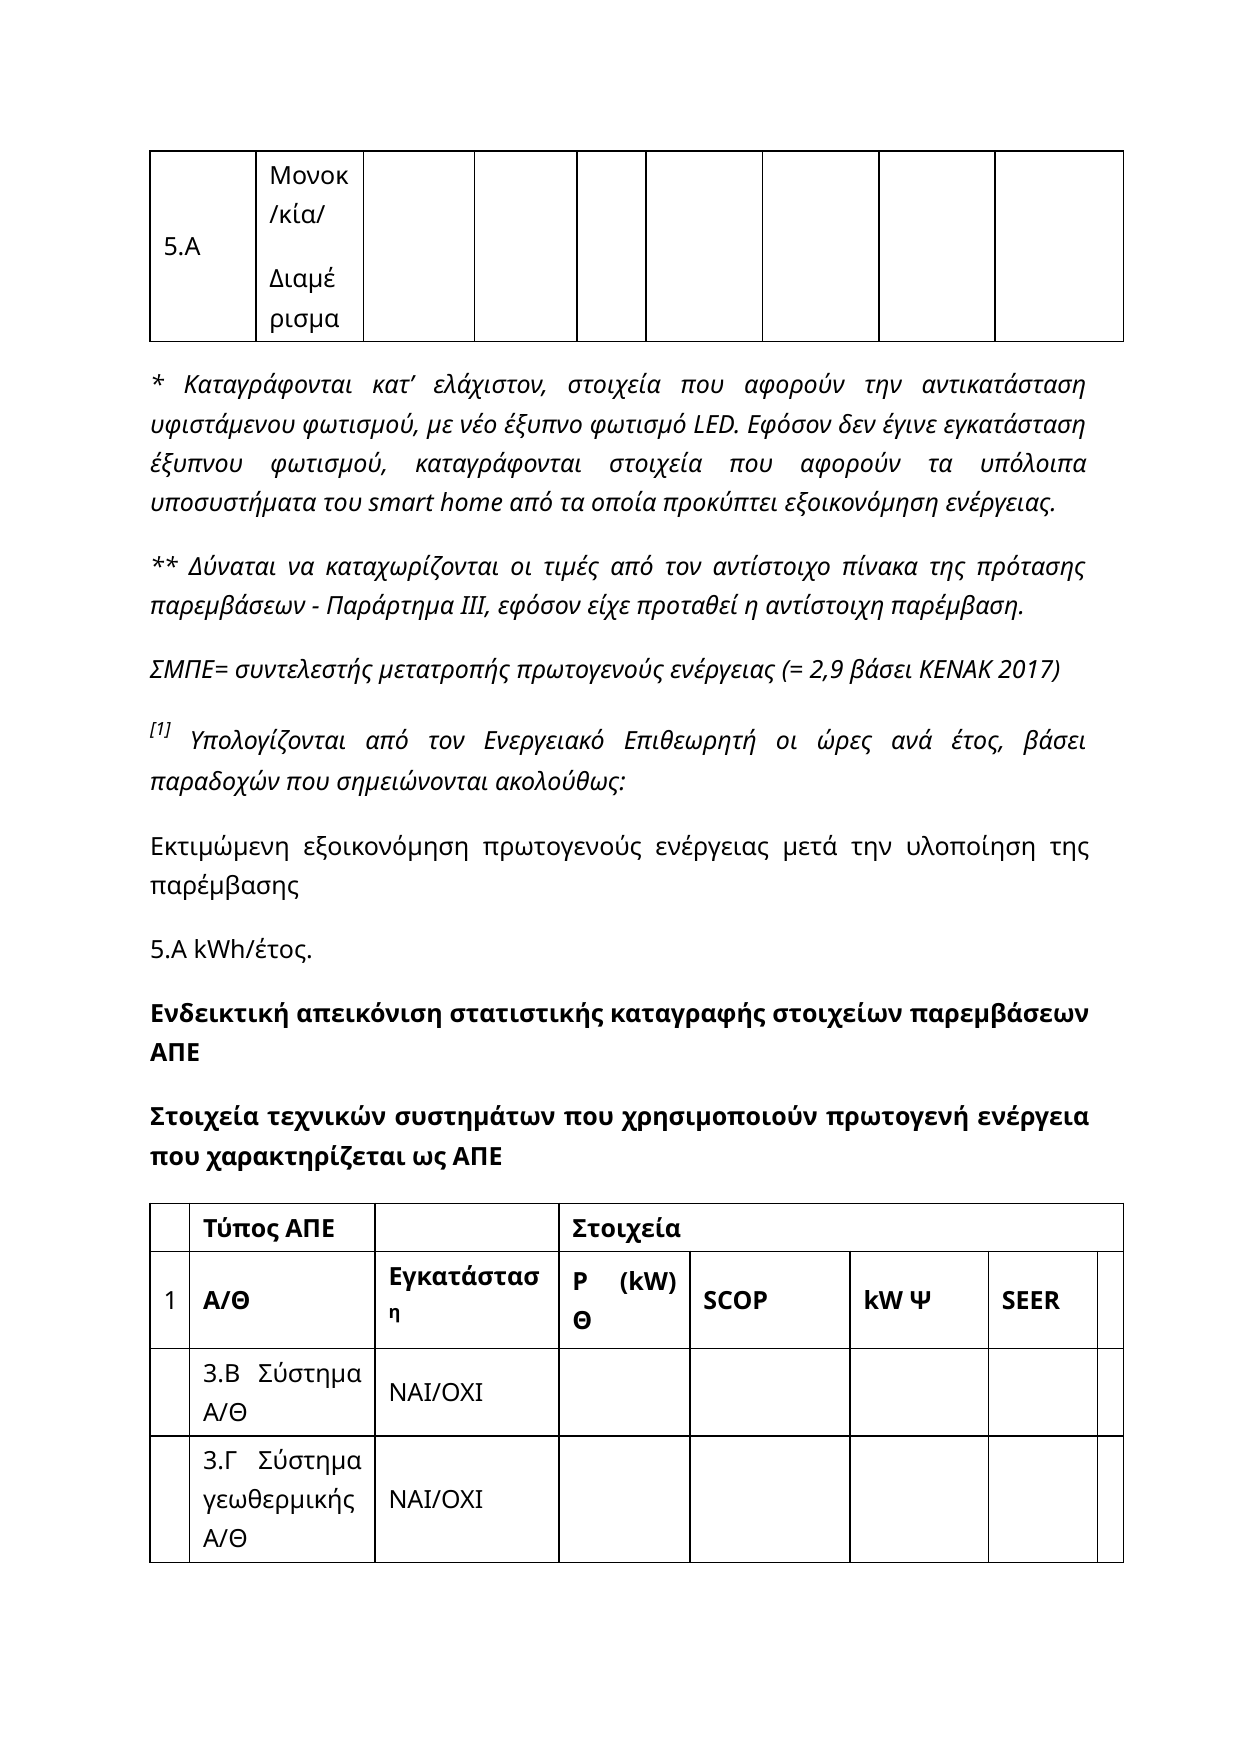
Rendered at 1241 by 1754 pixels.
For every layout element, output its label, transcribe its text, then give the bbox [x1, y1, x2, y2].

table_cell [763, 152, 878, 341]
table_cell 3.Γ Σύστημα γεωθερμικής Α/Θ [190, 1437, 374, 1561]
table_cell 5.A [151, 152, 255, 341]
table_cell 3.Β Σύστημα Α/Θ [190, 1349, 374, 1435]
table_cell [851, 1349, 988, 1435]
table_cell [151, 1349, 189, 1435]
table_cell [578, 152, 645, 341]
table_cell 1 [151, 1252, 189, 1348]
table_cell Μονοκ/κία/ Διαμέρισμα [257, 152, 363, 341]
table_cell [989, 1349, 1097, 1435]
table_cell [647, 152, 762, 341]
table_header [376, 1204, 558, 1251]
text 5.A kWh/έτος. [150, 932, 1090, 966]
table_cell kW Ψ [851, 1252, 988, 1348]
text [1] Υπολογίζονται από τον Ενεργειακό Επιθεωρητή οι ώρες ανά έτος, βάσει παραδοχών που σημειώνονται ακολούθως: [150, 716, 1090, 798]
text ΣΜΠΕ= συντελεστής μετατροπής πρωτογενούς ενέργειας (= 2,9 βάσει ΚΕΝΑΚ 2017) [150, 652, 1090, 686]
table_cell [691, 1437, 849, 1561]
table_cell [1098, 1349, 1123, 1435]
table_header Τύπος ΑΠΕ [190, 1204, 374, 1251]
table_cell P (kW) Θ [560, 1252, 689, 1348]
table_cell [560, 1349, 689, 1435]
table_cell Εγκατάστασ η [376, 1252, 558, 1348]
table_cell [560, 1437, 689, 1561]
table_cell [996, 152, 1123, 341]
table_cell [1098, 1252, 1123, 1348]
table_cell [851, 1437, 988, 1561]
table_cell [691, 1349, 849, 1435]
table_cell [989, 1437, 1097, 1561]
table_cell SCOP [691, 1252, 849, 1348]
table_cell SEER [989, 1252, 1097, 1348]
table_cell [880, 152, 994, 341]
table_cell ΝΑΙ/ΟΧΙ [376, 1349, 558, 1435]
text ** Δύναται να καταχωρίζονται οι τιμές από τον αντίστοιχο πίνακα της πρότασης παρεμβάσεων - Παράρτημα ΙΙΙ, εφόσον είχε προταθεί η αντίστοιχη παρέμβαση. [150, 549, 1090, 622]
table_cell [475, 152, 576, 341]
table_cell ΝΑΙ/ΟΧΙ [376, 1437, 558, 1561]
table_cell [364, 152, 474, 341]
table_cell [151, 1437, 189, 1561]
text Εκτιμώμενη εξοικονόμηση πρωτογενούς ενέργειας μετά την υλοποίηση της παρέμβασης [150, 828, 1090, 901]
text Ενδεικτική απεικόνιση στατιστικής καταγραφής στοιχείων παρεμβάσεων ΑΠΕ [150, 996, 1090, 1069]
table_cell Α/Θ [190, 1252, 374, 1348]
table_cell [1098, 1437, 1123, 1561]
table_header [151, 1204, 189, 1251]
table_header Στοιχεία [560, 1204, 1123, 1251]
text * Καταγράφονται κατ’ ελάχιστον, στοιχεία που αφορούν την αντικατάσταση υφιστάμενου φωτισμού, με νέο έξυπνο φωτισμό LED. Εφόσον δεν έγινε εγκατάσταση έξυπνου φωτισμού, καταγράφονται στοιχεία που αφορούν τα υπόλοιπα υποσυστήματα του smart home από τα οποία προκύπτει εξοικονόμηση ενέργειας. [150, 367, 1090, 519]
text Στοιχεία τεχνικών συστημάτων που χρησιμοποιούν πρωτογενή ενέργεια που χαρακτηρίζεται ως ΑΠΕ [150, 1099, 1090, 1172]
